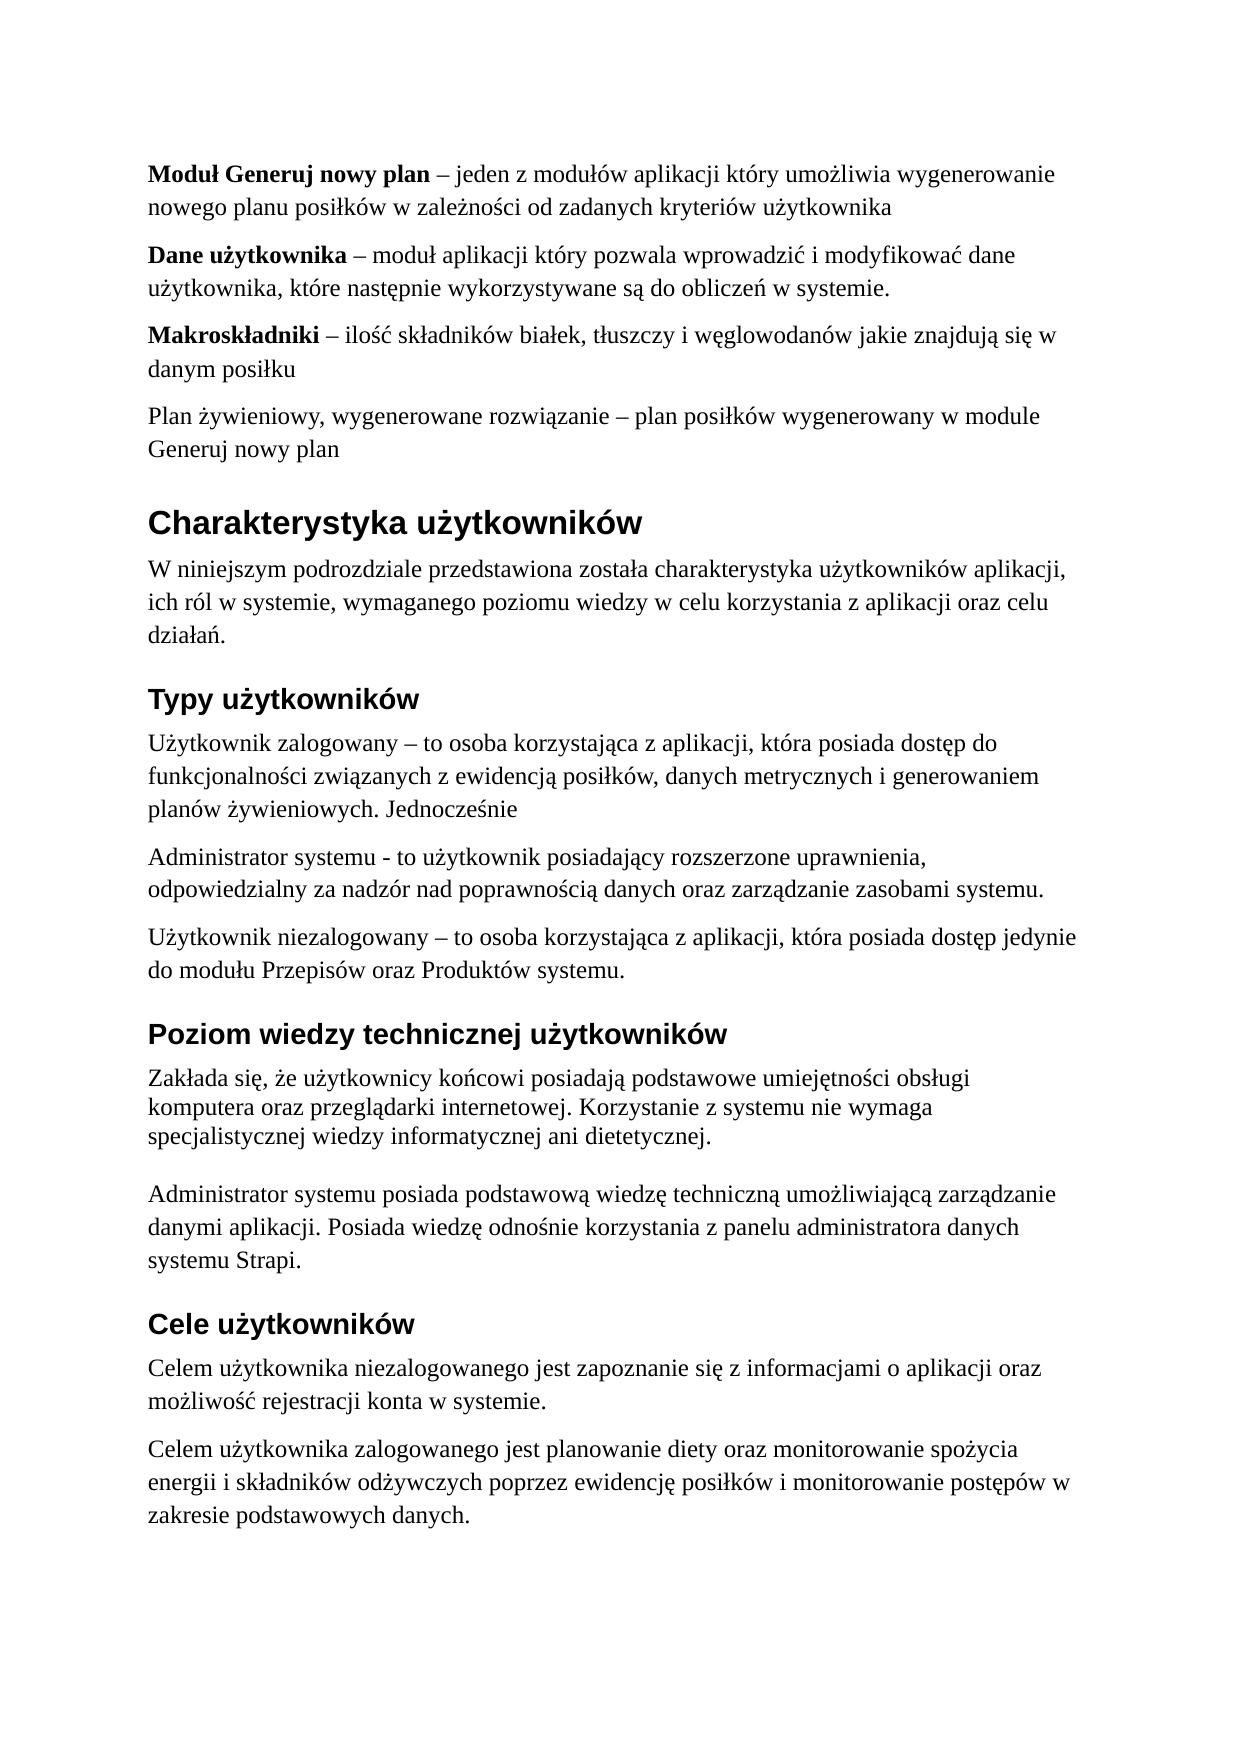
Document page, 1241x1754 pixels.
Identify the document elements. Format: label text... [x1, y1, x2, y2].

text Administrator systemu - to użytkownik posiadający rozszerzone uprawnienia, odpowiedzialny za nadzór nad poprawnością danych oraz zarządzanie zasobami systemu. [148, 842, 1092, 903]
text W niniejszym podrozdziale przedstawiona została charakterystyka użytkowników aplikacji, ich ról w systemie, wymaganego poziomu wiedzy w celu korzystania z aplikacji oraz celu działań. [148, 554, 1092, 648]
text Moduł Generuj nowy plan – jeden z modułów aplikacji który umożliwia wygenerowanie nowego planu posiłków w zależności od zadanych kryteriów użytkownika [148, 159, 1092, 221]
text Dane użytkownika – moduł aplikacji który pozwala wprowadzić i modyfikować dane użytkownika, które następnie wykorzystywane są do obliczeń w systemie. [148, 240, 1092, 302]
text Celem użytkownika zalogowanego jest planowanie diety oraz monitorowanie spożycia energii i składników odżywczych poprzez ewidencję posiłków i monitorowanie postępów w zakresie podstawowych danych. [148, 1434, 1092, 1529]
text Administrator systemu posiada podstawową wiedzę techniczną umożliwiającą zarządzanie danymi aplikacji. Posiada wiedzę odnośnie korzystania z panelu administratora danych systemu Strapi. [148, 1179, 1092, 1274]
text Celem użytkownika niezalogowanego jest zapoznanie się z informacjami o aplikacji oraz możliwość rejestracji konta w systemie. [148, 1353, 1092, 1415]
subtitle Poziom wiedzy technicznej użytkowników [148, 1017, 1092, 1051]
text Użytkownik niezalogowany – to osoba korzystająca z aplikacji, która posiada dostęp jedynie do modułu Przepisów oraz Produktów systemu. [148, 922, 1092, 984]
subtitle Charakterystyka użytkowników [148, 503, 1092, 541]
text Zakłada się, że użytkownicy końcowi posiadają podstawowe umiejętności obsługi komputera oraz przeglądarki internetowej. Korzystanie z systemu nie wymaga specjalistycznej wiedzy informatycznej ani dietetycznej. [148, 1063, 1033, 1150]
text Użytkownik zalogowany – to osoba korzystająca z aplikacji, która posiada dostęp do funkcjonalności związanych z ewidencją posiłków, danych metrycznych i generowaniem planów żywieniowych. Jednocześnie [148, 728, 1092, 823]
subtitle Cele użytkowników [148, 1307, 1092, 1341]
text Makroskładniki – ilość składników białek, tłuszczy i węglowodanów jakie znajdują się w danym posiłku [148, 321, 1092, 382]
subtitle Typy użytkowników [148, 682, 1092, 715]
text Plan żywieniowy, wygenerowane rozwiązanie – plan posiłków wygenerowany w module Generuj nowy plan [148, 401, 1092, 463]
